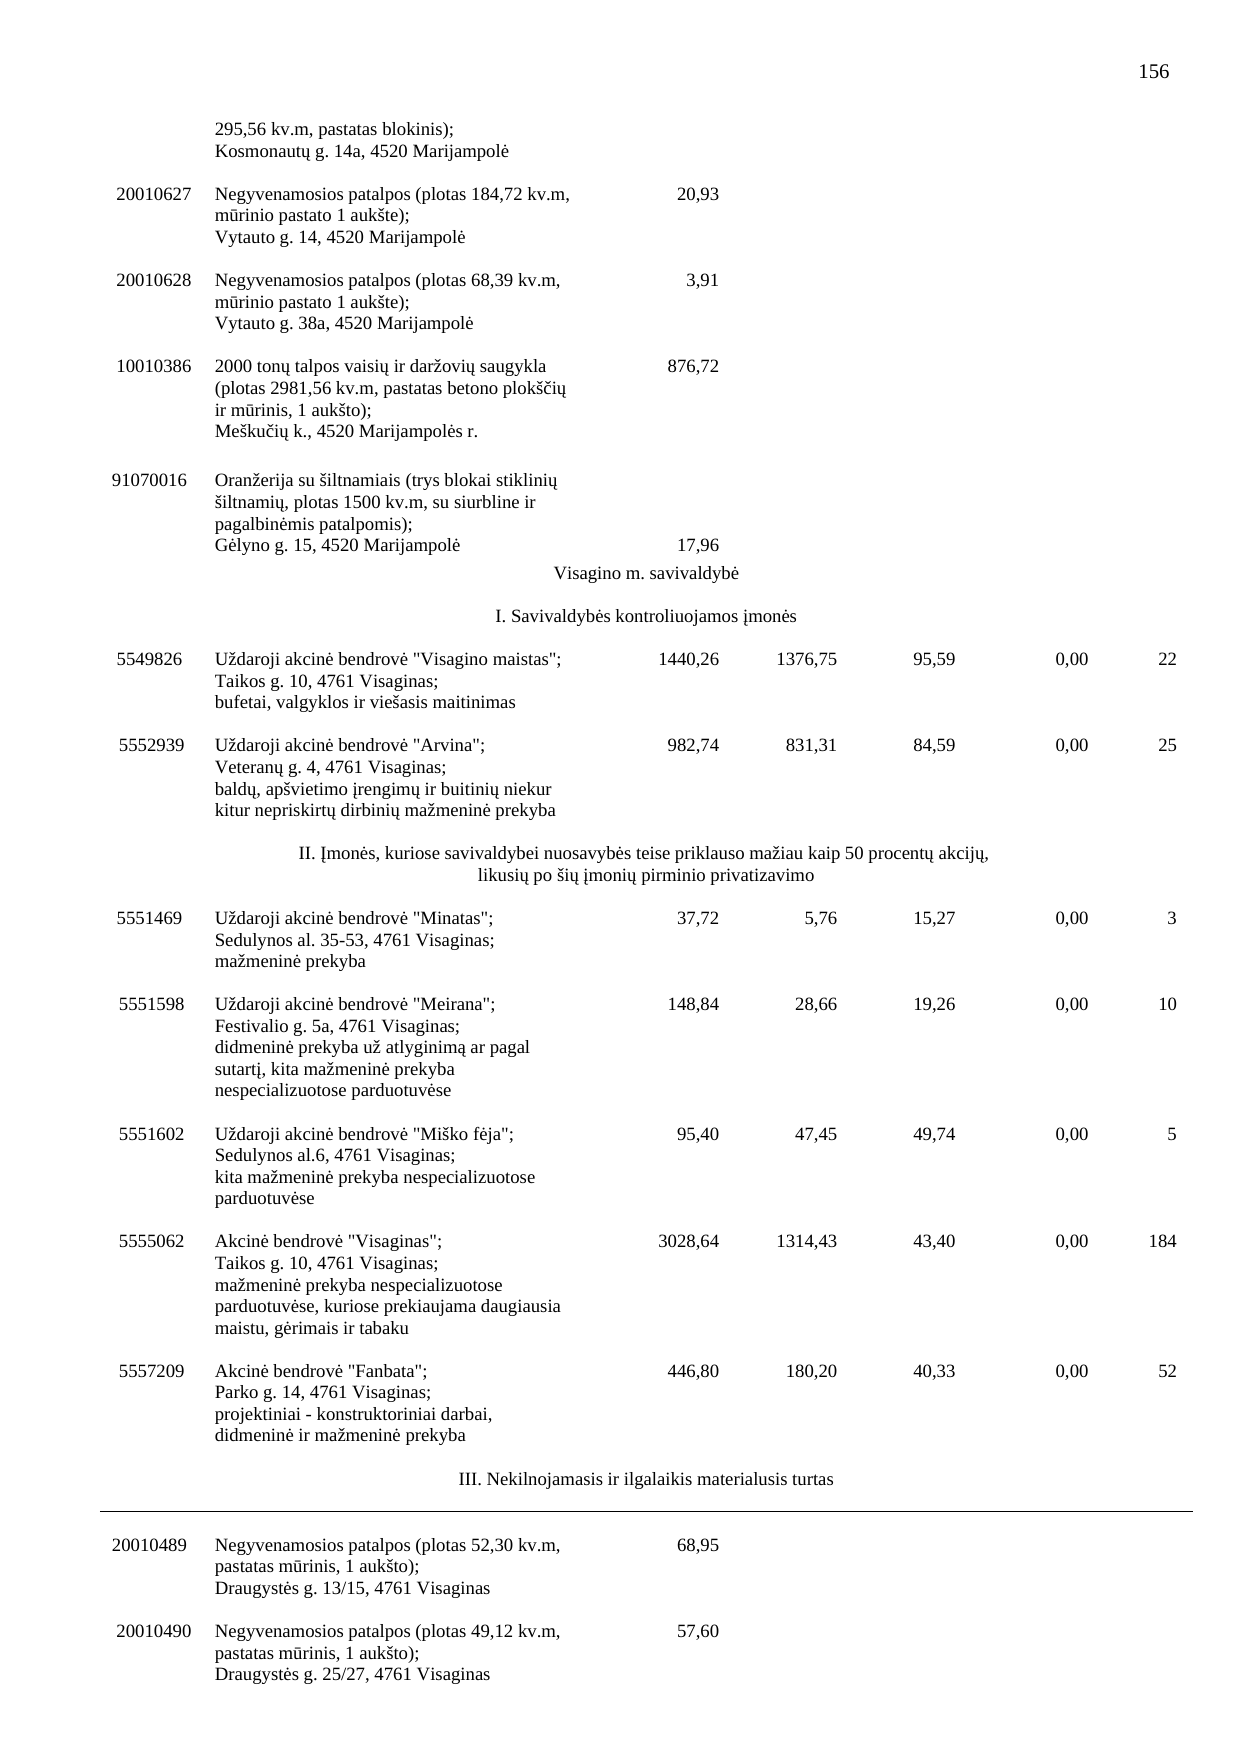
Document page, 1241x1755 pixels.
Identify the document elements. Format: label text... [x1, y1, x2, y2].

table_cell 10 [1104, 993, 1193, 1122]
table_cell [971, 183, 1104, 269]
table_cell 1376,75 [735, 648, 853, 734]
table_cell 22 [1104, 648, 1193, 734]
table_cell 3 [1104, 907, 1193, 993]
table_cell 5549826 [100, 648, 203, 734]
table_cell [853, 1512, 971, 1534]
table_cell [587, 1512, 735, 1534]
table_cell Akcinė bendrovė "Visaginas"; Taikos g. 10, 4761 Visaginas; mažmeninė prekyba nespecializuotose parduotuvėse, kuriose prekiaujama daugiausia maistu, gėrimais ir tabaku [203, 1230, 587, 1360]
table_cell [735, 1512, 853, 1534]
table_cell 831,31 [735, 734, 853, 842]
table_cell 2000 tonų talpos vaisių ir daržovių saugykla (plotas 2981,56 kv.m, pastatas betono plokščių ir mūrinis, 1 aukšto); Meškučių k., 4520 Marijampolės r. [203, 355, 587, 463]
table_cell 40,33 [853, 1360, 971, 1467]
table_cell 84,59 [853, 734, 971, 842]
table_cell [587, 118, 735, 183]
table_cell Negyvenamosios patalpos (plotas 49,12 kv.m, pastatas mūrinis, 1 aukšto); Draugystės g. 25/27, 4761 Visaginas [203, 1620, 587, 1685]
table_cell 0,00 [971, 1230, 1104, 1360]
table_cell [735, 1534, 853, 1620]
table_cell [1104, 269, 1193, 355]
table_cell [1104, 355, 1193, 463]
table_cell 446,80 [587, 1360, 735, 1467]
table_cell 5 [1104, 1123, 1193, 1230]
table_cell 1314,43 [735, 1230, 853, 1360]
table_cell [853, 355, 971, 463]
table_cell 1440,26 [587, 648, 735, 734]
table_cell 0,00 [971, 993, 1104, 1122]
table_cell 5555062 [100, 1230, 203, 1360]
table_cell 20010628 [100, 269, 203, 355]
table_cell Uždaroji akcinė bendrovė "Meirana"; Festivalio g. 5a, 4761 Visaginas; didmeninė prekyba už atlyginimą ar pagal sutartį, kita mažmeninė prekyba nespecializuotose parduotuvėse [203, 993, 587, 1122]
table_cell Negyvenamosios patalpos (plotas 184,72 kv.m, mūrinio pastato 1 aukšte); Vytauto g. 14, 4520 Marijampolė [203, 183, 587, 269]
table_cell Uždaroji akcinė bendrovė "Arvina"; Veteranų g. 4, 4761 Visaginas; baldų, apšvietimo įrengimų ir buitinių niekur kitur nepriskirtų dirbinių mažmeninė prekyba [203, 734, 587, 842]
table_cell Akcinė bendrovė "Fanbata"; Parko g. 14, 4761 Visaginas; projektiniai - konstruktoriniai darbai, didmeninė ir mažmeninė prekyba [203, 1360, 587, 1467]
table_cell 184 [1104, 1230, 1193, 1360]
table_cell [971, 118, 1104, 183]
table_cell Negyvenamosios patalpos (plotas 52,30 kv.m, pastatas mūrinis, 1 aukšto); Draugystės g. 13/15, 4761 Visaginas [203, 1534, 587, 1620]
table_cell [971, 269, 1104, 355]
table_cell 0,00 [971, 1123, 1104, 1230]
table_cell Visagino m. savivaldybė [100, 562, 1193, 605]
table_cell [971, 355, 1104, 463]
table_cell 5551598 [100, 993, 203, 1122]
table_cell 47,45 [735, 1123, 853, 1230]
table_cell [735, 355, 853, 463]
table_cell Uždaroji akcinė bendrovė "Miško fėja"; Sedulynos al.6, 4761 Visaginas; kita mažmeninė prekyba nespecializuotose parduotuvėse [203, 1123, 587, 1230]
table_cell 982,74 [587, 734, 735, 842]
table_cell 15,27 [853, 907, 971, 993]
table_cell Oranžerija su šiltnamiais (trys blokai stiklinių šiltnamių, plotas 1500 kv.m, su siurbline ir pagalbinėmis patalpomis); Gėlyno g. 15, 4520 Marijampolė [203, 463, 587, 562]
table_cell 5551602 [100, 1123, 203, 1230]
table_cell [203, 1512, 587, 1534]
table_cell [971, 1620, 1104, 1685]
table_cell [735, 463, 853, 562]
table_cell II. Įmonės, kuriose savivaldybei nuosavybės teise priklauso mažiau kaip 50 procentų akcijų, likusių po šių įmonių pirminio privatizavimo [100, 842, 1193, 907]
table_cell [735, 183, 853, 269]
table_cell 0,00 [971, 648, 1104, 734]
table_cell 0,00 [971, 1360, 1104, 1467]
table_cell 52 [1104, 1360, 1193, 1467]
table_cell 3028,64 [587, 1230, 735, 1360]
table_cell 57,60 [587, 1620, 735, 1685]
table_cell 3,91 [587, 269, 735, 355]
table_cell I. Savivaldybės kontroliuojamos įmonės [100, 605, 1193, 648]
table_cell 5552939 [100, 734, 203, 842]
table_cell [1104, 463, 1193, 562]
table_cell [1104, 118, 1193, 183]
table_cell 20,93 [587, 183, 735, 269]
table_cell [735, 269, 853, 355]
table_cell [1104, 1512, 1193, 1534]
table_cell Uždaroji akcinė bendrovė "Minatas"; Sedulynos al. 35-53, 4761 Visaginas; mažmeninė prekyba [203, 907, 587, 993]
table_cell 68,95 [587, 1534, 735, 1620]
table_cell 10010386 [100, 355, 203, 463]
table_cell 295,56 kv.m, pastatas blokinis); Kosmonautų g. 14a, 4520 Marijampolė [203, 118, 587, 183]
table_cell [100, 118, 203, 183]
table_cell 148,84 [587, 993, 735, 1122]
table_cell [971, 463, 1104, 562]
table_cell Uždaroji akcinė bendrovė "Visagino maistas"; Taikos g. 10, 4761 Visaginas; bufetai, valgyklos ir viešasis maitinimas [203, 648, 587, 734]
table_cell 28,66 [735, 993, 853, 1122]
table_cell III. Nekilnojamasis ir ilgalaikis materialusis turtas [100, 1468, 1193, 1511]
table_cell 20010490 [100, 1620, 203, 1685]
table_cell Negyvenamosios patalpos (plotas 68,39 kv.m, mūrinio pastato 1 aukšte); Vytauto g. 38a, 4520 Marijampolė [203, 269, 587, 355]
table_cell 20010627 [100, 183, 203, 269]
table_cell 5,76 [735, 907, 853, 993]
table_cell [853, 1534, 971, 1620]
table_cell [1104, 1620, 1193, 1685]
table_cell 37,72 [587, 907, 735, 993]
table_cell 5551469 [100, 907, 203, 993]
table_cell [971, 1534, 1104, 1620]
table_cell [1104, 1534, 1193, 1620]
table_cell 95,59 [853, 648, 971, 734]
table_cell [853, 1620, 971, 1685]
table_cell 49,74 [853, 1123, 971, 1230]
table_cell 17,96 [587, 463, 735, 562]
table_cell [853, 183, 971, 269]
table_cell 91070016 [100, 463, 203, 562]
table_cell 5557209 [100, 1360, 203, 1467]
table_cell 20010489 [100, 1534, 203, 1620]
table_cell [735, 118, 853, 183]
table_cell [853, 463, 971, 562]
table_cell 25 [1104, 734, 1193, 842]
table_cell 876,72 [587, 355, 735, 463]
table_cell 43,40 [853, 1230, 971, 1360]
table_cell [853, 269, 971, 355]
table_cell 180,20 [735, 1360, 853, 1467]
table_cell [1104, 183, 1193, 269]
table_cell 0,00 [971, 734, 1104, 842]
table_cell 19,26 [853, 993, 971, 1122]
table_cell 0,00 [971, 907, 1104, 993]
table_cell 95,40 [587, 1123, 735, 1230]
table_cell [971, 1512, 1104, 1534]
table_cell [100, 1512, 203, 1534]
table_cell [735, 1620, 853, 1685]
table_cell [853, 118, 971, 183]
